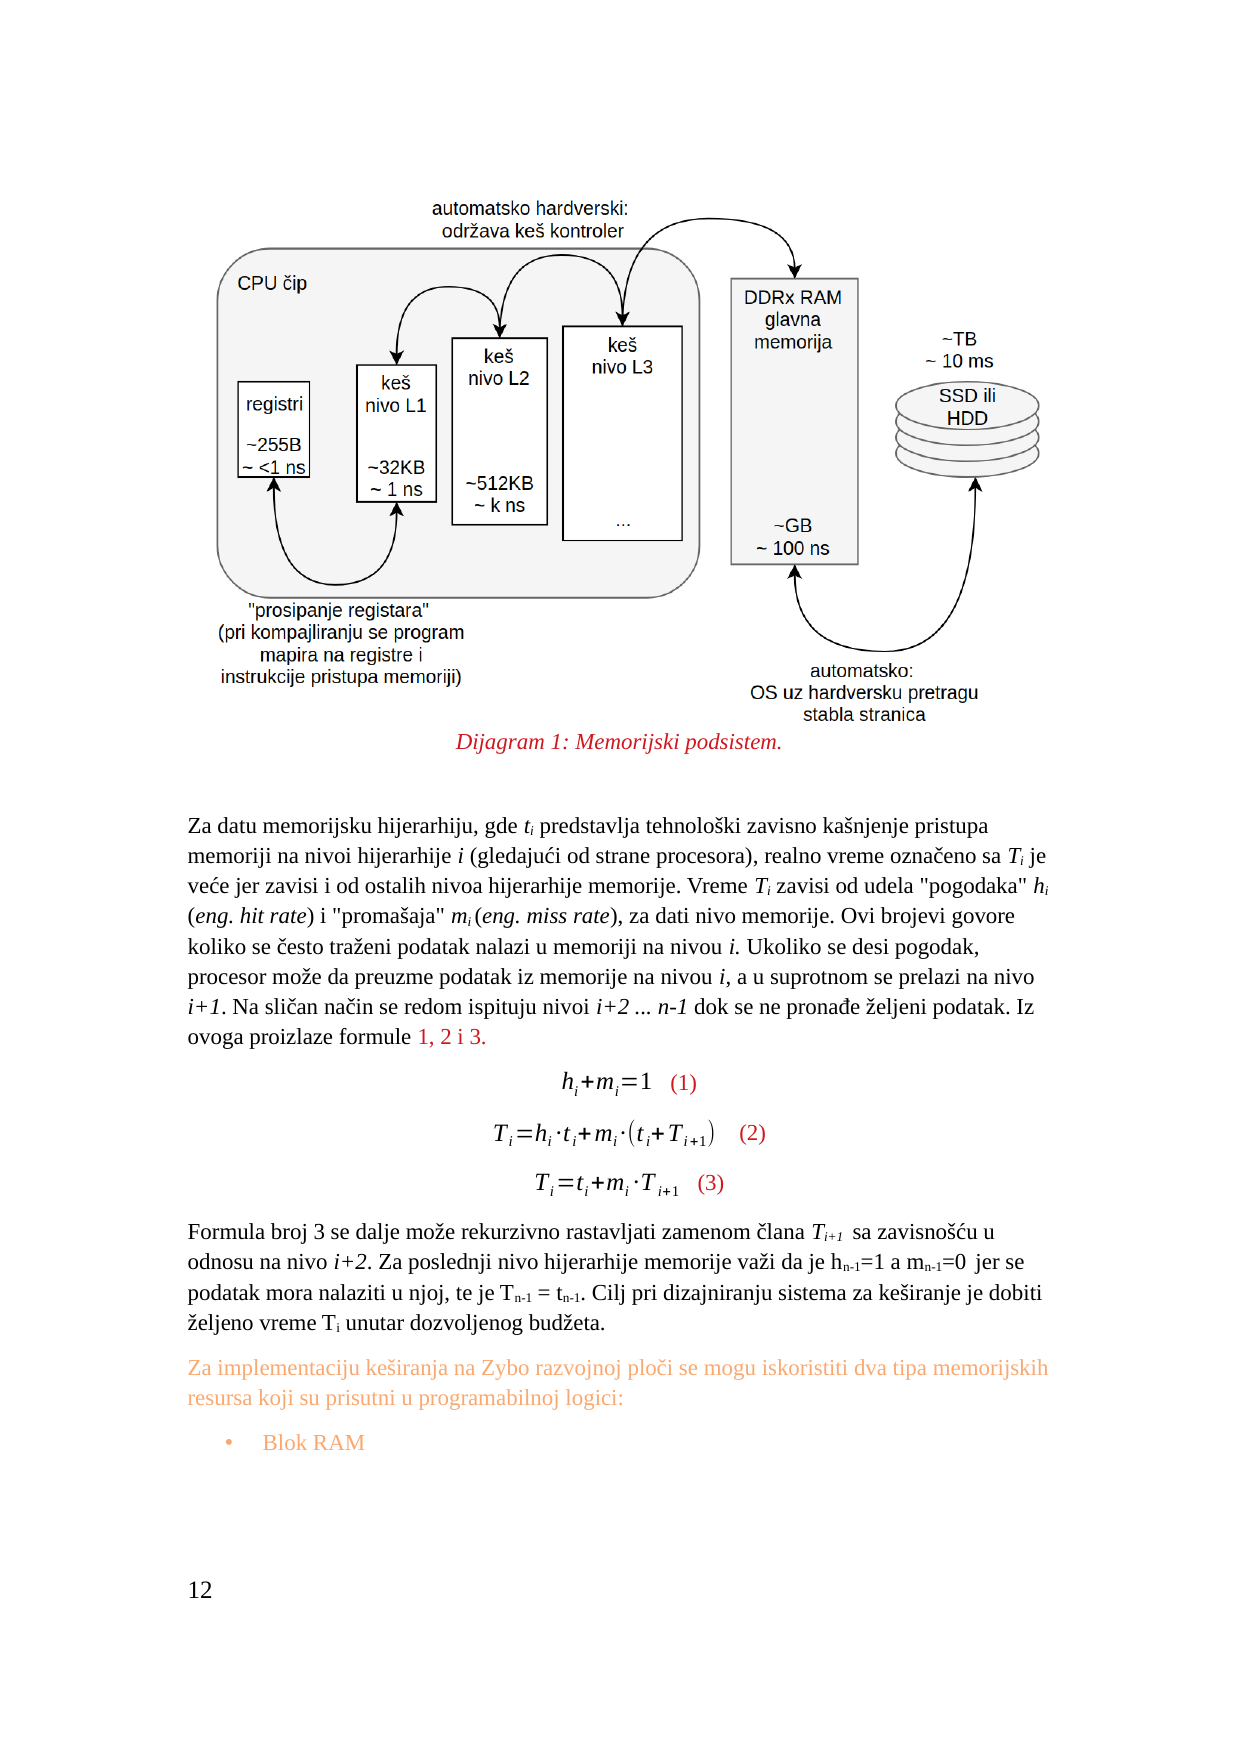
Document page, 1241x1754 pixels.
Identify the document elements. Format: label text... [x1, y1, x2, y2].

subtitle Dijagram 1: Memorijski podsistem. [187, 729, 1053, 755]
picture [183, 179, 1058, 729]
text Formula broj 3 se dalje može rekurzivno rastavljati zamenom člana Ti+1 sa zavisnošću u odnosu na nivo i+2. Za poslednji nivo hijerarhije memorije važi da je hn-1=1 a mn-1=0 jer se podatak mora nalaziti u njoj, te je Tn-1 = tn-1. Cilj pri dizajniranju sistema za keširanje je dobiti željeno vreme Ti unutar dozvoljenog budžeta. [187, 1218, 1053, 1335]
text (3) [187, 1168, 1053, 1200]
text Za datu memorijsku hijerarhiju, gde ti predstavlja tehnološki zavisno kašnjenje pristupa memoriji na nivoi hijerarhije i (gledajući od strane procesora), realno vreme označeno sa Ti je veće jer zavisi i od ostalih nivoa hijerarhije memorije. Vreme Ti zavisi od udela "pogodaka" hi (eng. hit rate) i "promašaja" mi (eng. miss rate), za dati nivo memorije. Ovi brojevi govore koliko se često traženi podatak nalazi u memoriji na nivou i. Ukoliko se desi pogodak, procesor može da preuzme podatak iz memorije na nivou i, a u suprotnom se prelazi na nivo i+1. Na sličan način se redom ispituju nivoi i+2 ... n-1 dok se ne pronađe željeni podatak. Iz ovoga proizlaze formule 1, 2 i 3. [187, 812, 1053, 1050]
text (2) [187, 1118, 1053, 1150]
list Blok RAM [225, 1429, 1053, 1455]
text (1) [187, 1068, 1053, 1099]
text Za implementaciju keširanja na Zybo razvojnoj ploči se mogu iskoristiti dva tipa memorijskih resursa koji su prisutni u programabilnoj logici: [187, 1354, 1053, 1410]
